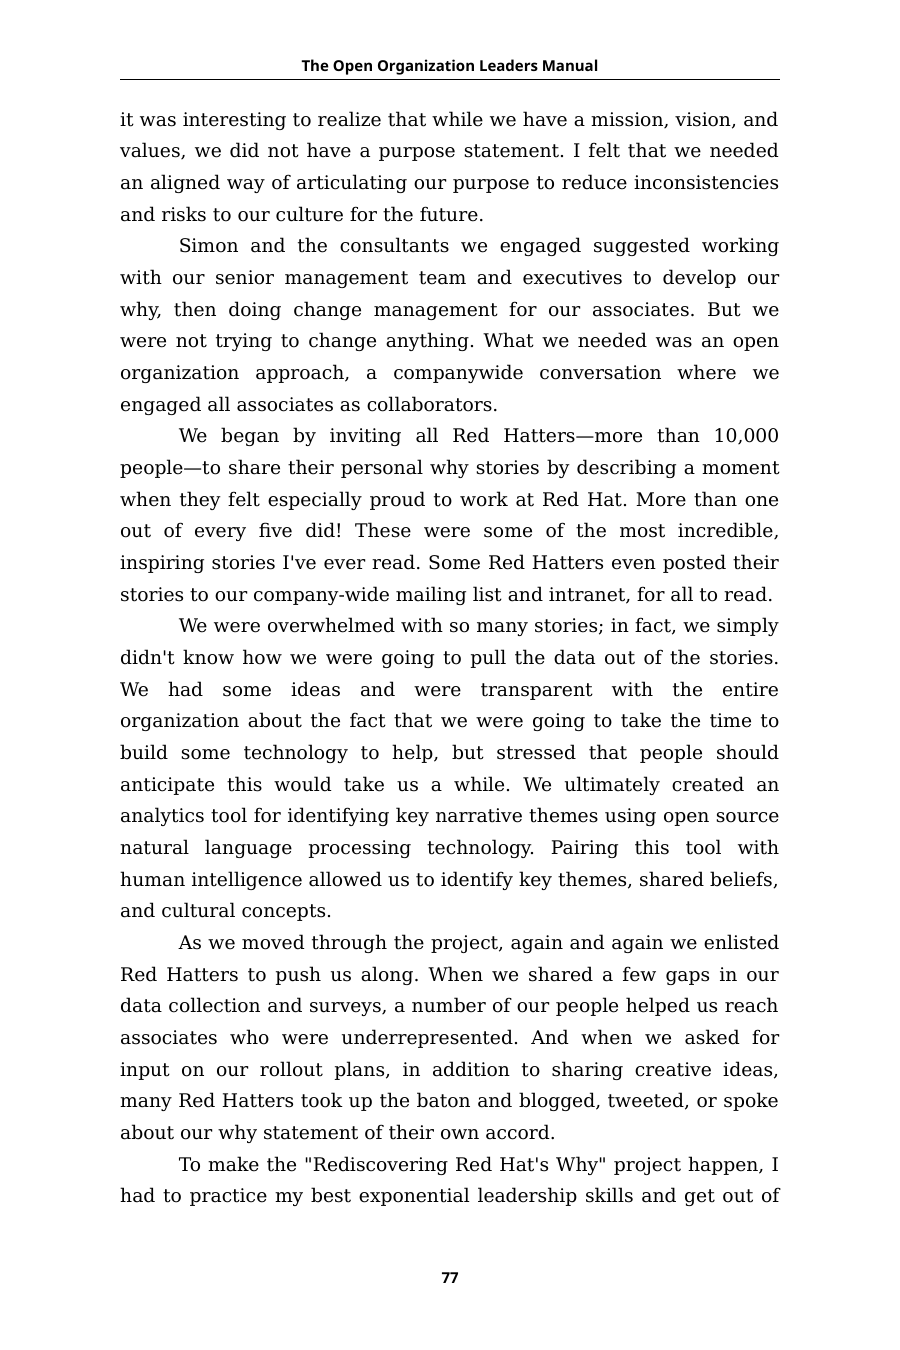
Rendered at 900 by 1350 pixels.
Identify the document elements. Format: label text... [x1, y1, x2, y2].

text We began by inviting all Red Hatters—more than 10,000 people—to share their personal why stories by describing a moment when they felt especially proud to work at Red Hat. More than one out of every five did! These were some of the most incredible, inspiring stories I've ever read. Some Red Hatters even posted their stories to our company-wide mailing list and intranet, for all to read. [120, 425, 780, 606]
text Simon and the consultants we engaged suggested working with our senior management team and executives to develop our why, then doing change management for our associates. But we were not trying to change anything. What we needed was an open organization approach, a companywide conversation where we engaged all associates as collaborators. [120, 235, 780, 416]
text it was interesting to realize that while we have a mission, vision, and values, we did not have a purpose statement. I felt that we needed an aligned way of articulating our purpose to reduce inconsistencies and risks to our culture for the future. [120, 109, 780, 226]
text As we moved through the project, again and again we enlisted Red Hatters to push us along. When we shared a few gaps in our data collection and surveys, a number of our people helped us reach associates who were underrepresented. And when we asked for input on our rollout plans, in addition to sharing creative ideas, many Red Hatters took up the baton and blogged, tweeted, or spoke about our why statement of their own accord. [120, 932, 780, 1144]
text To make the "Rediscovering Red Hat's Why" project happen, I had to practice my best exponential leadership skills and get out of [120, 1154, 780, 1207]
text We were overwhelmed with so many stories; in fact, we simply didn't know how we were going to pull the data out of the stories. We had some ideas and were transparent with the entire organization about the fact that we were going to take the time to build some technology to help, but stressed that people should anticipate this would take us a while. We ultimately created an analytics tool for identifying key narrative themes using open source natural language processing technology. Pairing this tool with human intelligence allowed us to identify key themes, shared beliefs, and cultural concepts. [120, 615, 780, 922]
